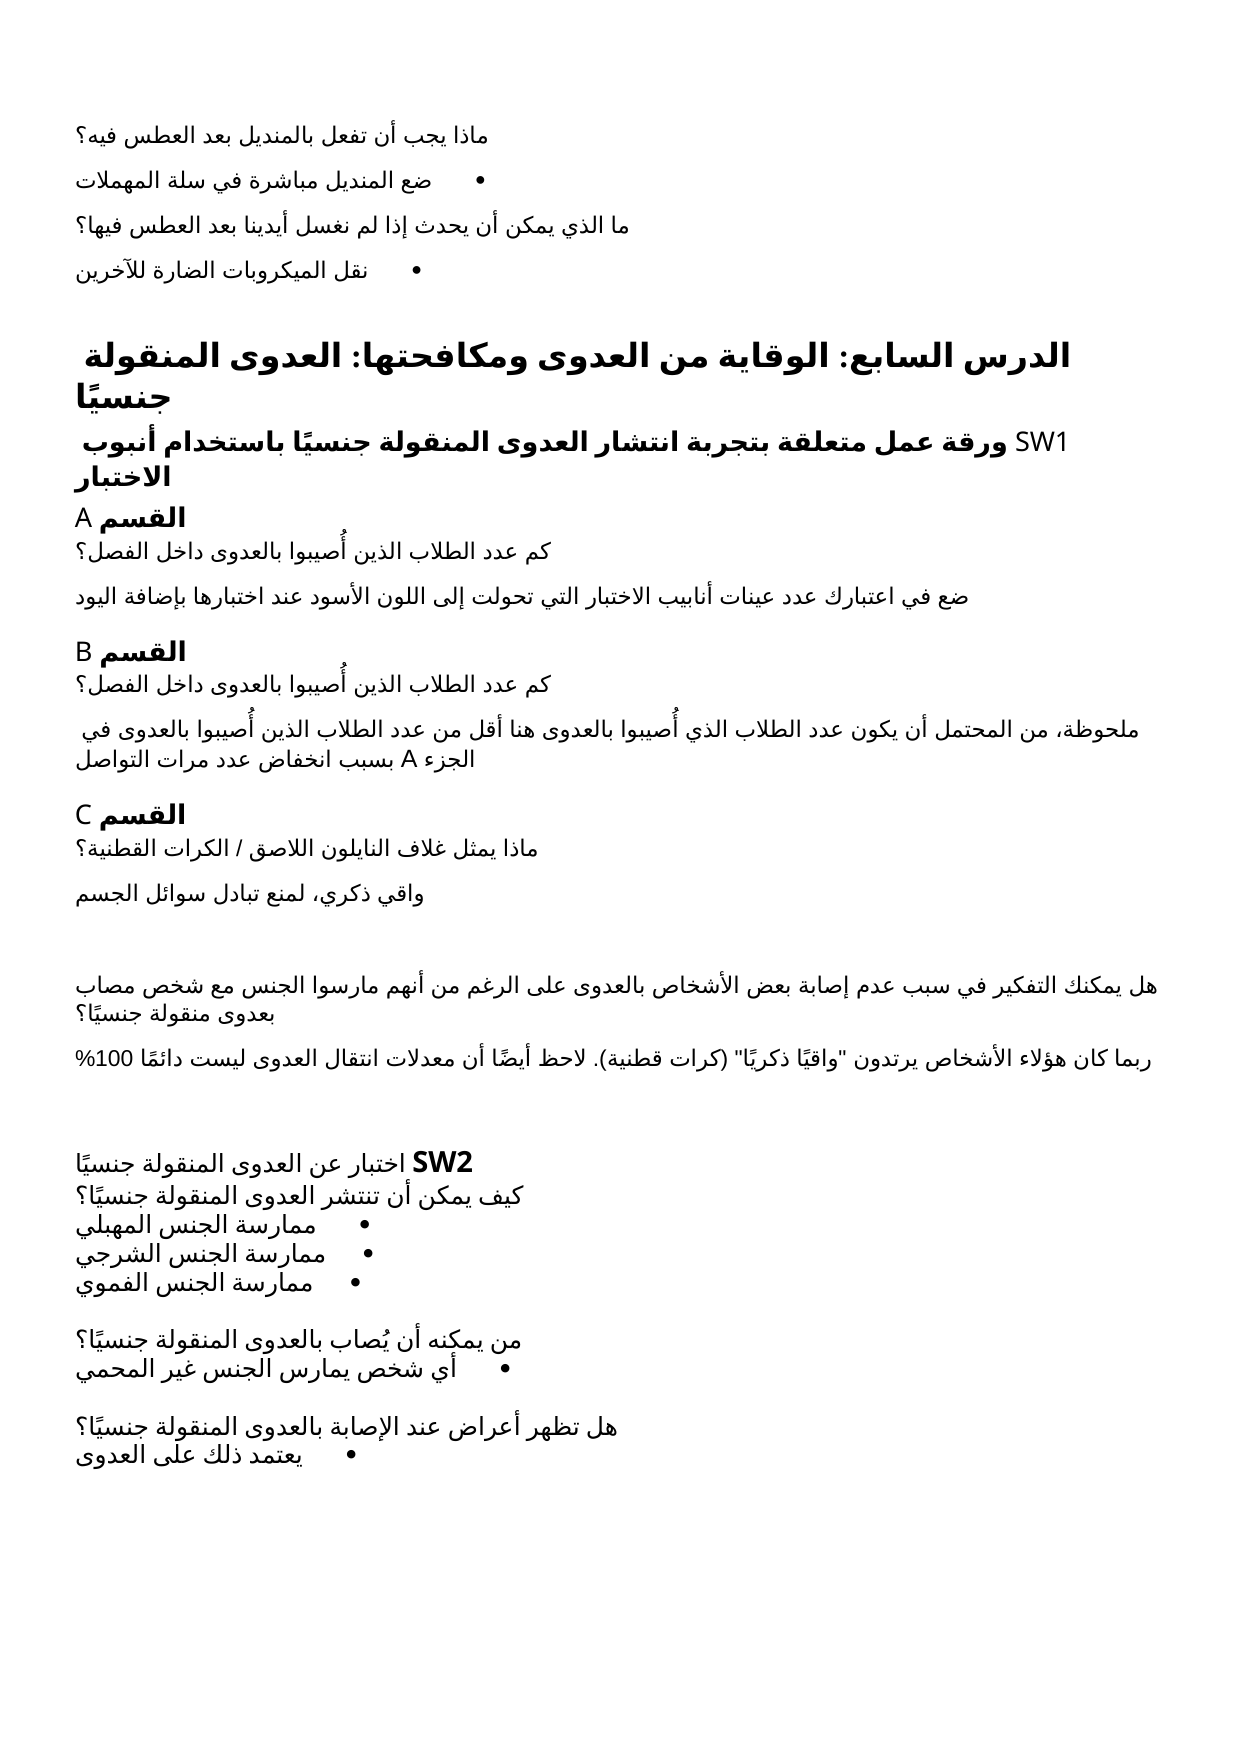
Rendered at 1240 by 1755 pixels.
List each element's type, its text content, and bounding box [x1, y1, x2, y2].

list ممارسة الجنس الشرجي [75, 1239, 1127, 1268]
subtitle القسم A [75, 499, 1164, 536]
text ما الذي يمكن أن يحدث إذا لم نغسل أيدينا بعد العطس فيها؟ [75, 212, 1164, 238]
text ماذا يجب أن تفعل بالمنديل بعد العطس فيه؟ [75, 122, 1164, 149]
subtitle القسم C [75, 796, 1164, 833]
list ضع المنديل مباشرة في سلة المهملات [75, 167, 1127, 193]
subtitle SW2 اختبار عن العدوى المنقولة جنسيًا [75, 1141, 1164, 1181]
text ملحوظة، من المحتمل أن يكون عدد الطلاب الذي أُصيبوا بالعدوى هنا أقل من عدد الطلاب الذين أُصيبوا بالعدوى في الجزء A بسبب انخفاض عدد مرات التواصل [75, 716, 1164, 773]
subtitle الدرس السابع: الوقاية من العدوى ومكافحتها: العدوى المنقولة جنسيًا [75, 336, 1164, 416]
list يعتمد ذلك على العدوى [75, 1440, 1127, 1469]
text كم عدد الطلاب الذين أُصيبوا بالعدوى داخل الفصل؟ [75, 538, 1164, 564]
list ممارسة الجنس المهبلي [75, 1210, 1127, 1239]
text هل تظهر أعراض عند الإصابة بالعدوى المنقولة جنسيًا؟ [75, 1412, 1164, 1440]
text هل يمكنك التفكير في سبب عدم إصابة بعض الأشخاص بالعدوى على الرغم من أنهم مارسوا الجنس مع شخص مصاب بعدوى منقولة جنسيًا؟ [75, 972, 1164, 1027]
list ممارسة الجنس الفموي [75, 1268, 1127, 1297]
subtitle القسم B [75, 632, 1164, 669]
text ربما كان هؤلاء الأشخاص يرتدون "واقيًا ذكريًا" (كرات قطنية). لاحظ أيضًا أن معدلات انتقال العدوى ليست دائمًا 100% [75, 1045, 1164, 1071]
list أي شخص يمارس الجنس غير المحمي [75, 1354, 1127, 1383]
text واقي ذكري، لمنع تبادل سوائل الجسم [75, 880, 1164, 906]
text كيف يمكن أن تنتشر العدوى المنقولة جنسيًا؟ [75, 1181, 1164, 1210]
text ماذا يمثل غلاف النايلون اللاصق / الكرات القطنية؟ [75, 835, 1164, 862]
text ضع في اعتبارك عدد عينات أنابيب الاختبار التي تحولت إلى اللون الأسود عند اختبارها بإضافة اليود [75, 583, 1164, 609]
subtitle SW1 ورقة عمل متعلقة بتجربة انتشار العدوى المنقولة جنسيًا باستخدام أنبوب الاختبار [75, 422, 1164, 493]
text من يمكنه أن يُصاب بالعدوى المنقولة جنسيًا؟ [75, 1325, 1164, 1354]
text كم عدد الطلاب الذين أُصيبوا بالعدوى داخل الفصل؟ [75, 671, 1164, 698]
list نقل الميكروبات الضارة للآخرين [75, 257, 1127, 283]
